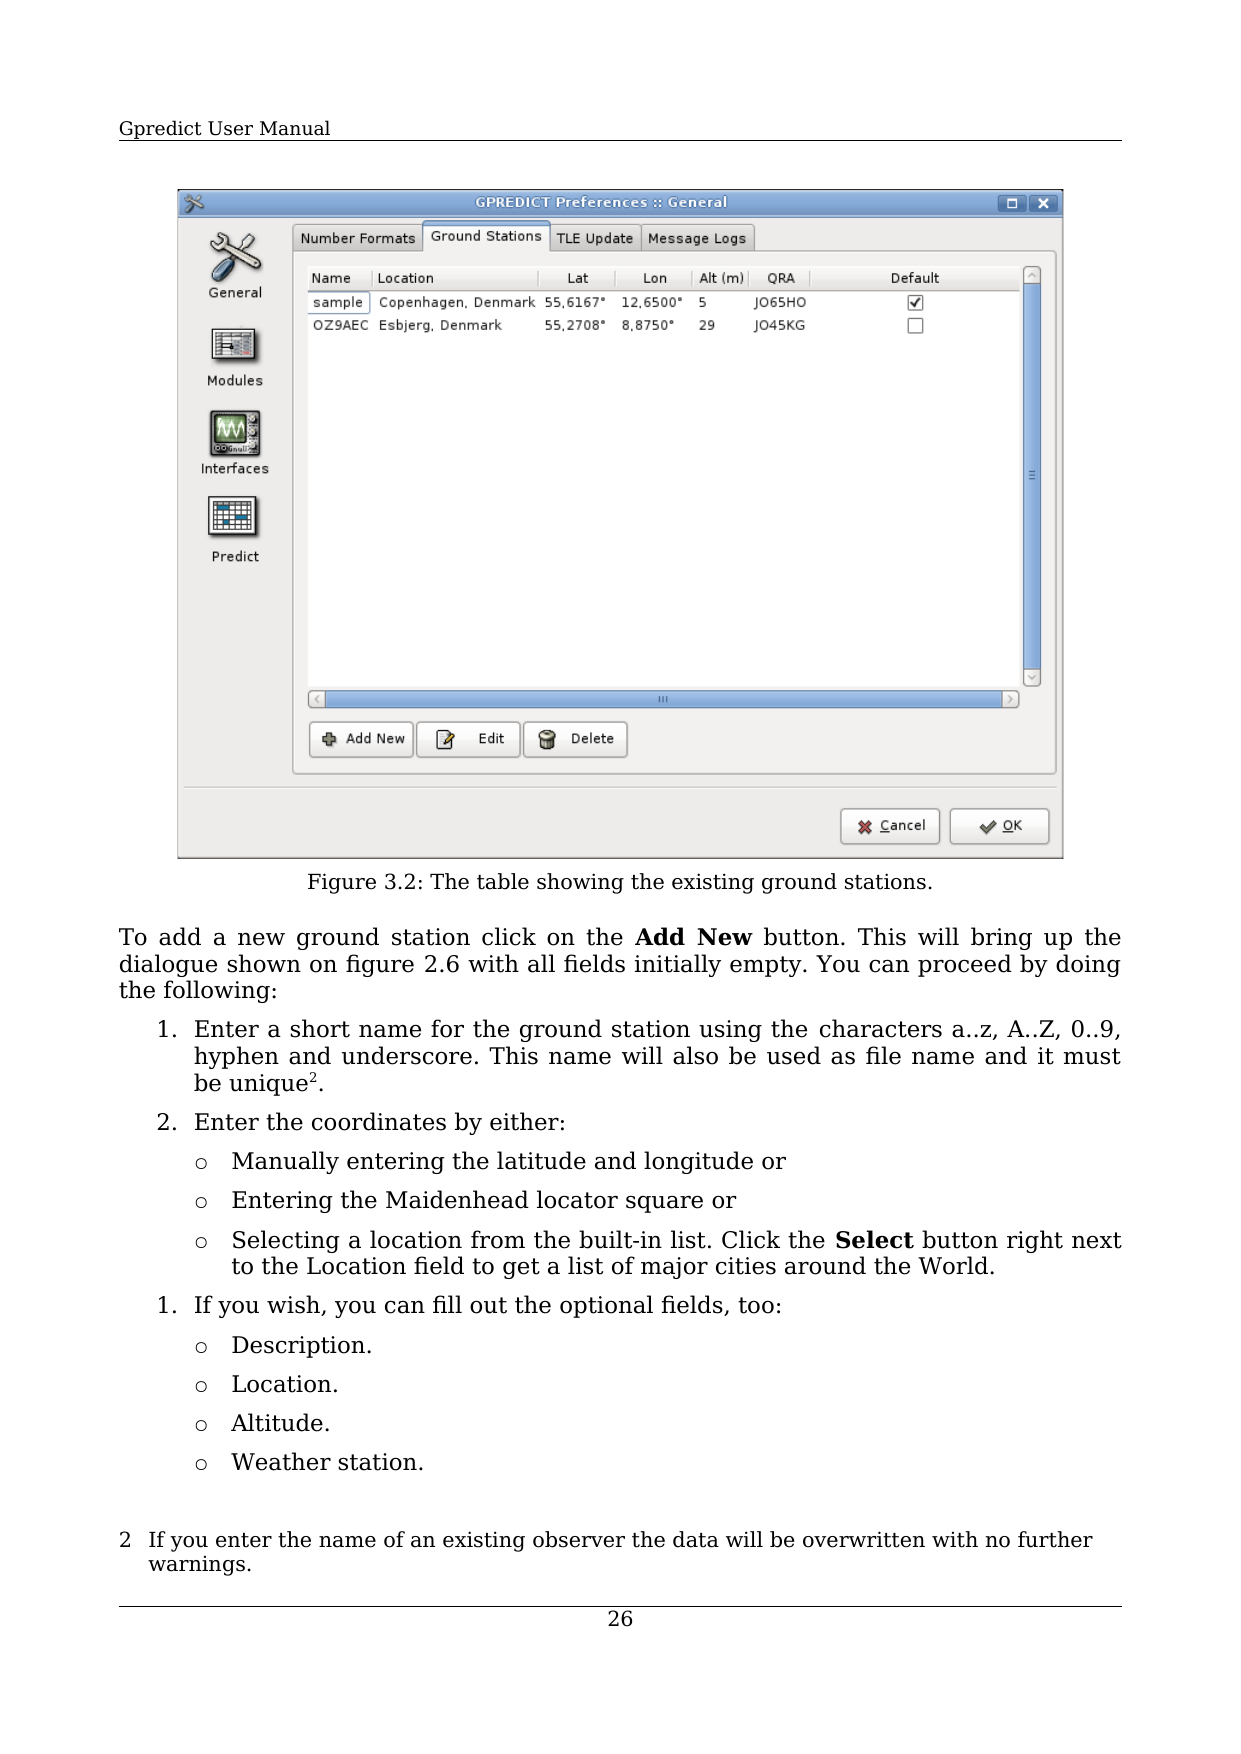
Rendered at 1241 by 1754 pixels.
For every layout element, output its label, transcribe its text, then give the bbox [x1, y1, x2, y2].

list Enter a short name for the ground station using the characters a..z, A..Z, 0..9, hyphen and underscore. This name will also be used as file name and it must be unique. [156, 1017, 1122, 1097]
picture [177, 189, 1064, 859]
list Altitude. [193, 1410, 1122, 1437]
list If you wish, you can fill out the optional fields, too: [156, 1293, 1122, 1319]
list Selecting a location from the built-in list. Click the Select button right next to the Location field to get a list of major cities around the World. [193, 1227, 1122, 1280]
list Enter the coordinates by either: [156, 1109, 1122, 1136]
list Manually entering the latitude and longitude or [193, 1148, 1122, 1175]
list Description. [193, 1332, 1122, 1358]
list Weather station. [193, 1449, 1122, 1476]
list Entering the Maidenhead locator square or [193, 1187, 1122, 1214]
list If you enter the name of an existing observer the data will be overwritten with no further warnings. [118, 1528, 1122, 1576]
text Figure 3.2: The table showing the existing ground stations. [177, 859, 1063, 894]
text To add a new ground station click on the Add New button. This will bring up the dialogue shown on figure 2.6 with all fields initially empty. You can proceed by doing the following: [118, 177, 1122, 1004]
list Location. [193, 1371, 1122, 1398]
